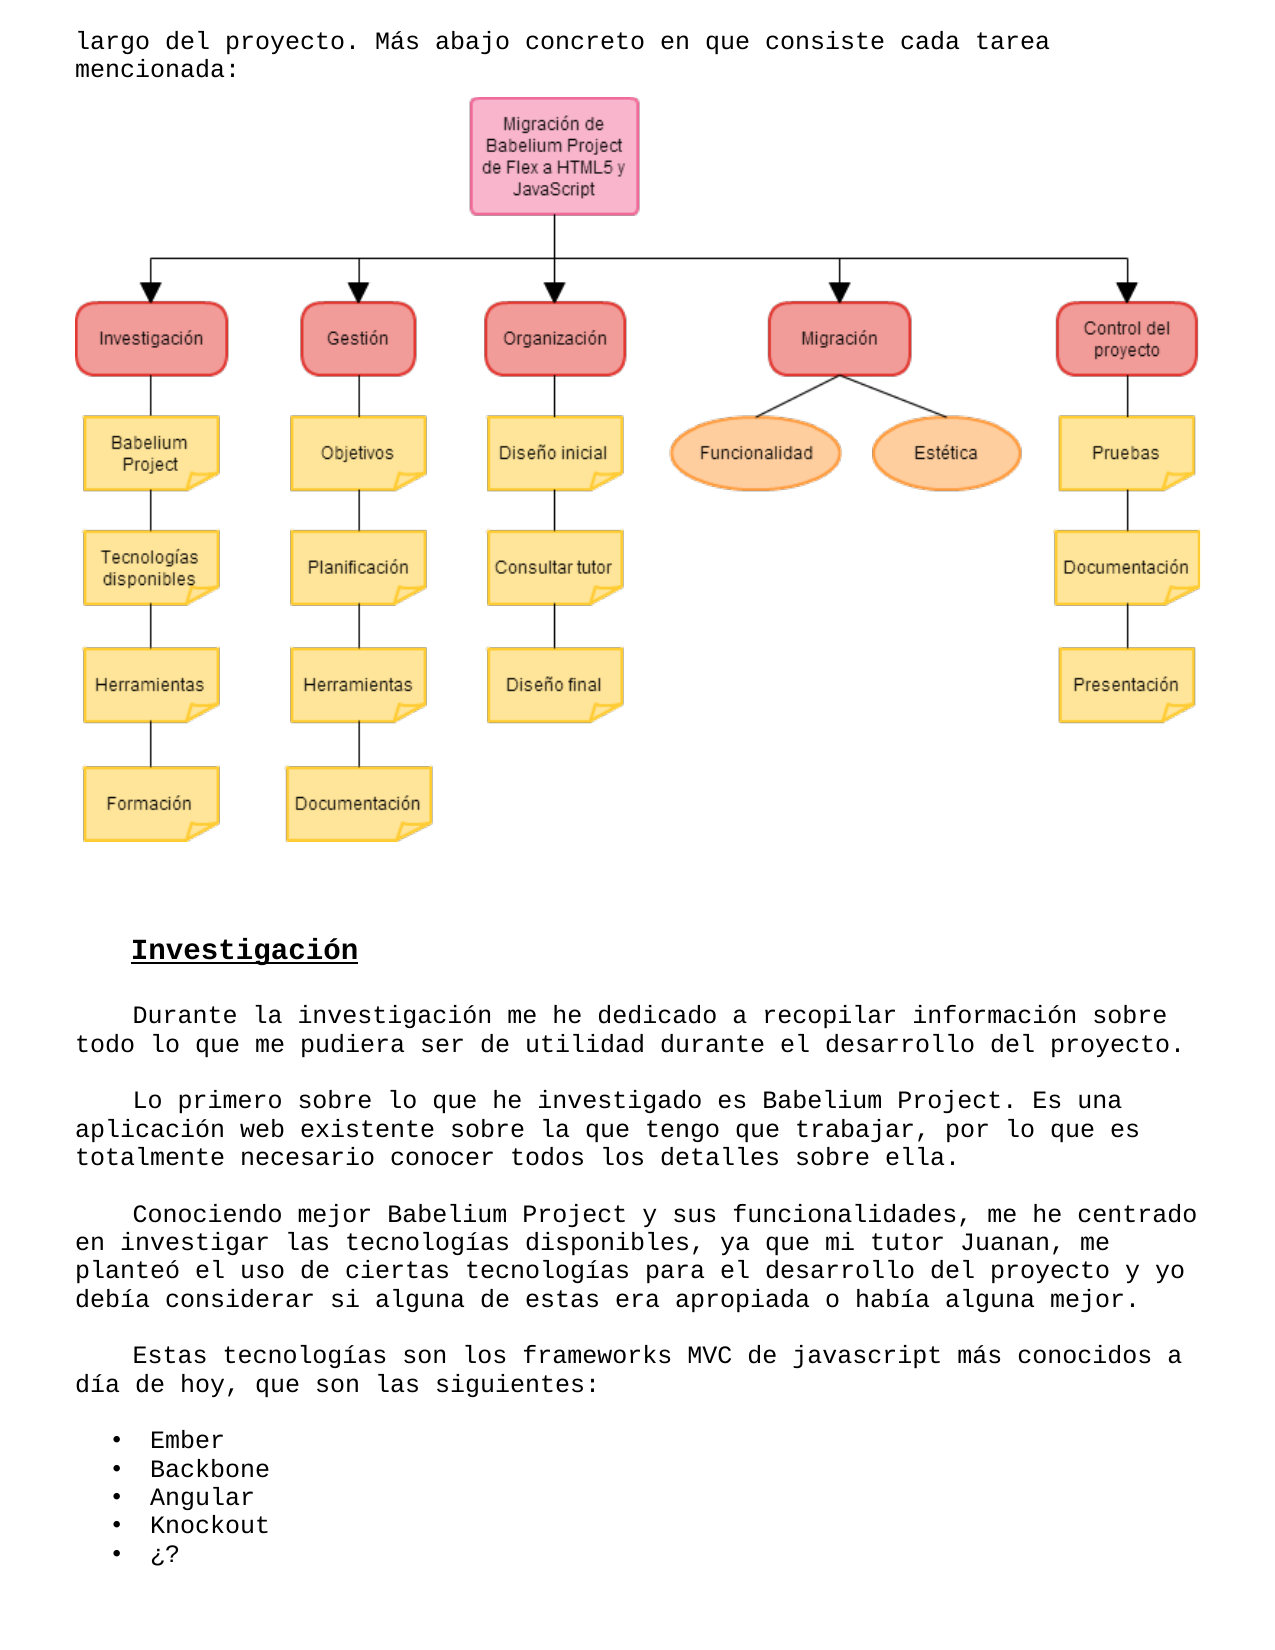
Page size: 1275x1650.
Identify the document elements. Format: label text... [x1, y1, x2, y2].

list ¿? [112, 1541, 1200, 1569]
list Backbone [112, 1456, 1200, 1484]
text Conociendo mejor Babelium Project y sus funcionalidades, me he centrado en investigar las tecnologías disponibles, ya que mi tutor Juanan, me planteó el uso de ciertas tecnologías para el desarrollo del proyecto y yo debía considerar si alguna de estas era apropiada o había alguna mejor. [75, 1201, 1200, 1314]
text largo del proyecto. Más abajo concreto en que consiste cada tarea mencionada: [75, 29, 1200, 85]
picture [75, 97, 1200, 842]
text Estas tecnologías son los frameworks MVC de javascript más conocidos a día de hoy, que son las siguientes: [75, 1343, 1200, 1399]
list Knockout [112, 1513, 1200, 1541]
text Durante la investigación me he dedicado a recopilar información sobre todo lo que me pudiera ser de utilidad durante el desarrollo del proyecto. [75, 1003, 1200, 1059]
text Lo primero sobre lo que he investigado es Babelium Project. Es una aplicación web existente sobre la que tengo que trabajar, por lo que es totalmente necesario conocer todos los detalles sobre ella. [75, 1088, 1200, 1173]
list Ember [112, 1428, 1200, 1456]
list Angular [112, 1484, 1200, 1513]
subtitle Investigación [75, 935, 1200, 968]
